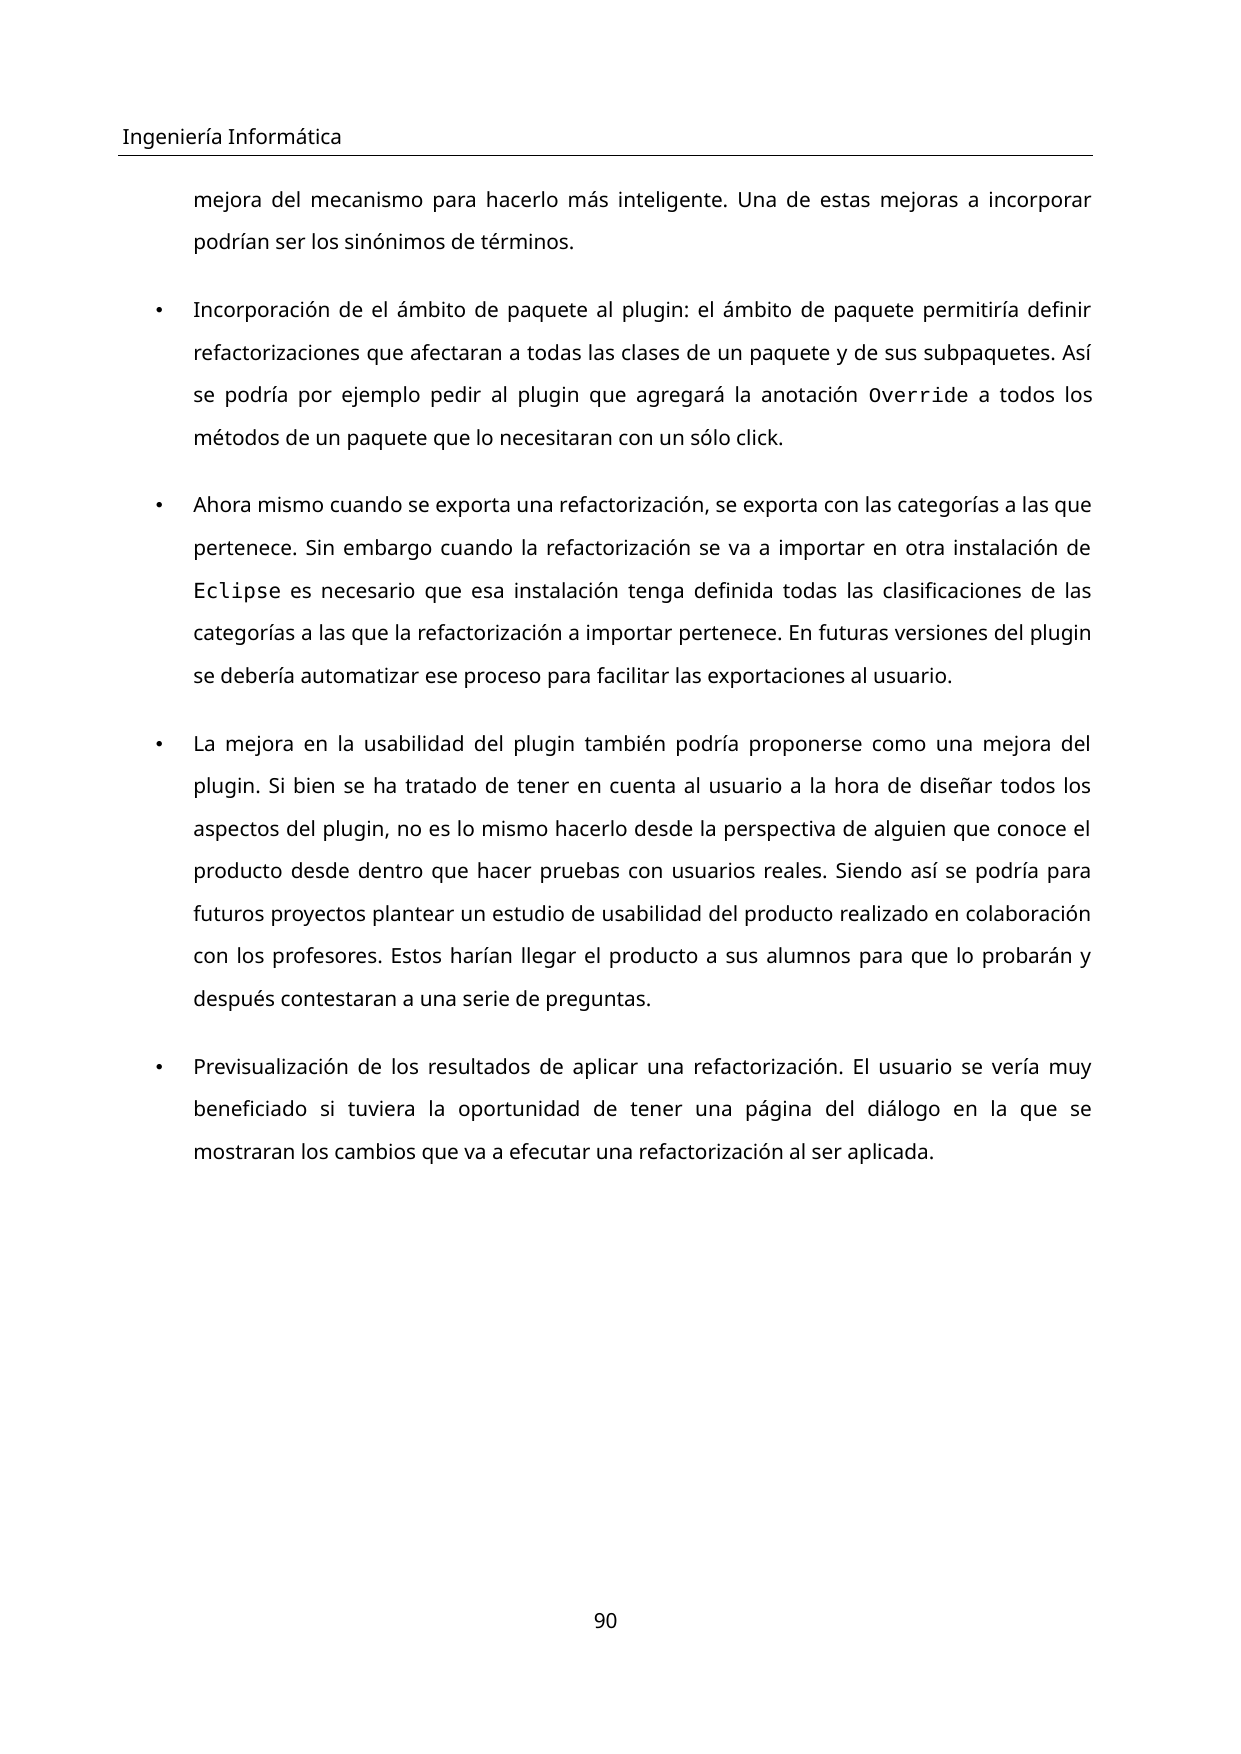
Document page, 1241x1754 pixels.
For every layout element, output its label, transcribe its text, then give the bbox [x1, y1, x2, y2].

list La mejora en la usabilidad del plugin también podría proponerse como una mejora del plugin. Si bien se ha tratado de tener en cuenta al usuario a la hora de diseñar todos los aspectos del plugin, no es lo mismo hacerlo desde la perspectiva de alguien que conoce el producto desde dentro que hacer pruebas con usuarios reales. Siendo así se podría para futuros proyectos plantear un estudio de usabilidad del producto realizado en colaboración con los profesores. Estos harían llegar el producto a sus alumnos para que lo probarán y después contestaran a una serie de preguntas. [156, 729, 1093, 1013]
list Ahora mismo cuando se exporta una refactorización, se exporta con las categorías a las que pertenece. Sin embargo cuando la refactorización se va a importar en otra instalación de Eclipse es necesario que esa instalación tenga definida todas las clasificaciones de las categorías a las que la refactorización a importar pertenece. En futuras versiones del plugin se debería automatizar ese proceso para facilitar las exportaciones al usuario. [156, 491, 1093, 689]
list Incorporación de el ámbito de paquete al plugin: el ámbito de paquete permitiría definir refactorizaciones que afectaran a todas las clases de un paquete y de sus subpaquetes. Así se podría por ejemplo pedir al plugin que agregará la anotación Override a todos los métodos de un paquete que lo necesitaran con un sólo click. [156, 295, 1093, 451]
list Previsualización de los resultados de aplicar una refactorización. El usuario se vería muy beneficiado si tuviera la oportunidad de tener una página del diálogo en la que se mostraran los cambios que va a efecutar una refactorización al ser aplicada. [156, 1052, 1093, 1166]
list mejora del mecanismo para hacerlo más inteligente. Una de estas mejoras a incorporar podrían ser los sinónimos de términos. [156, 185, 1093, 256]
